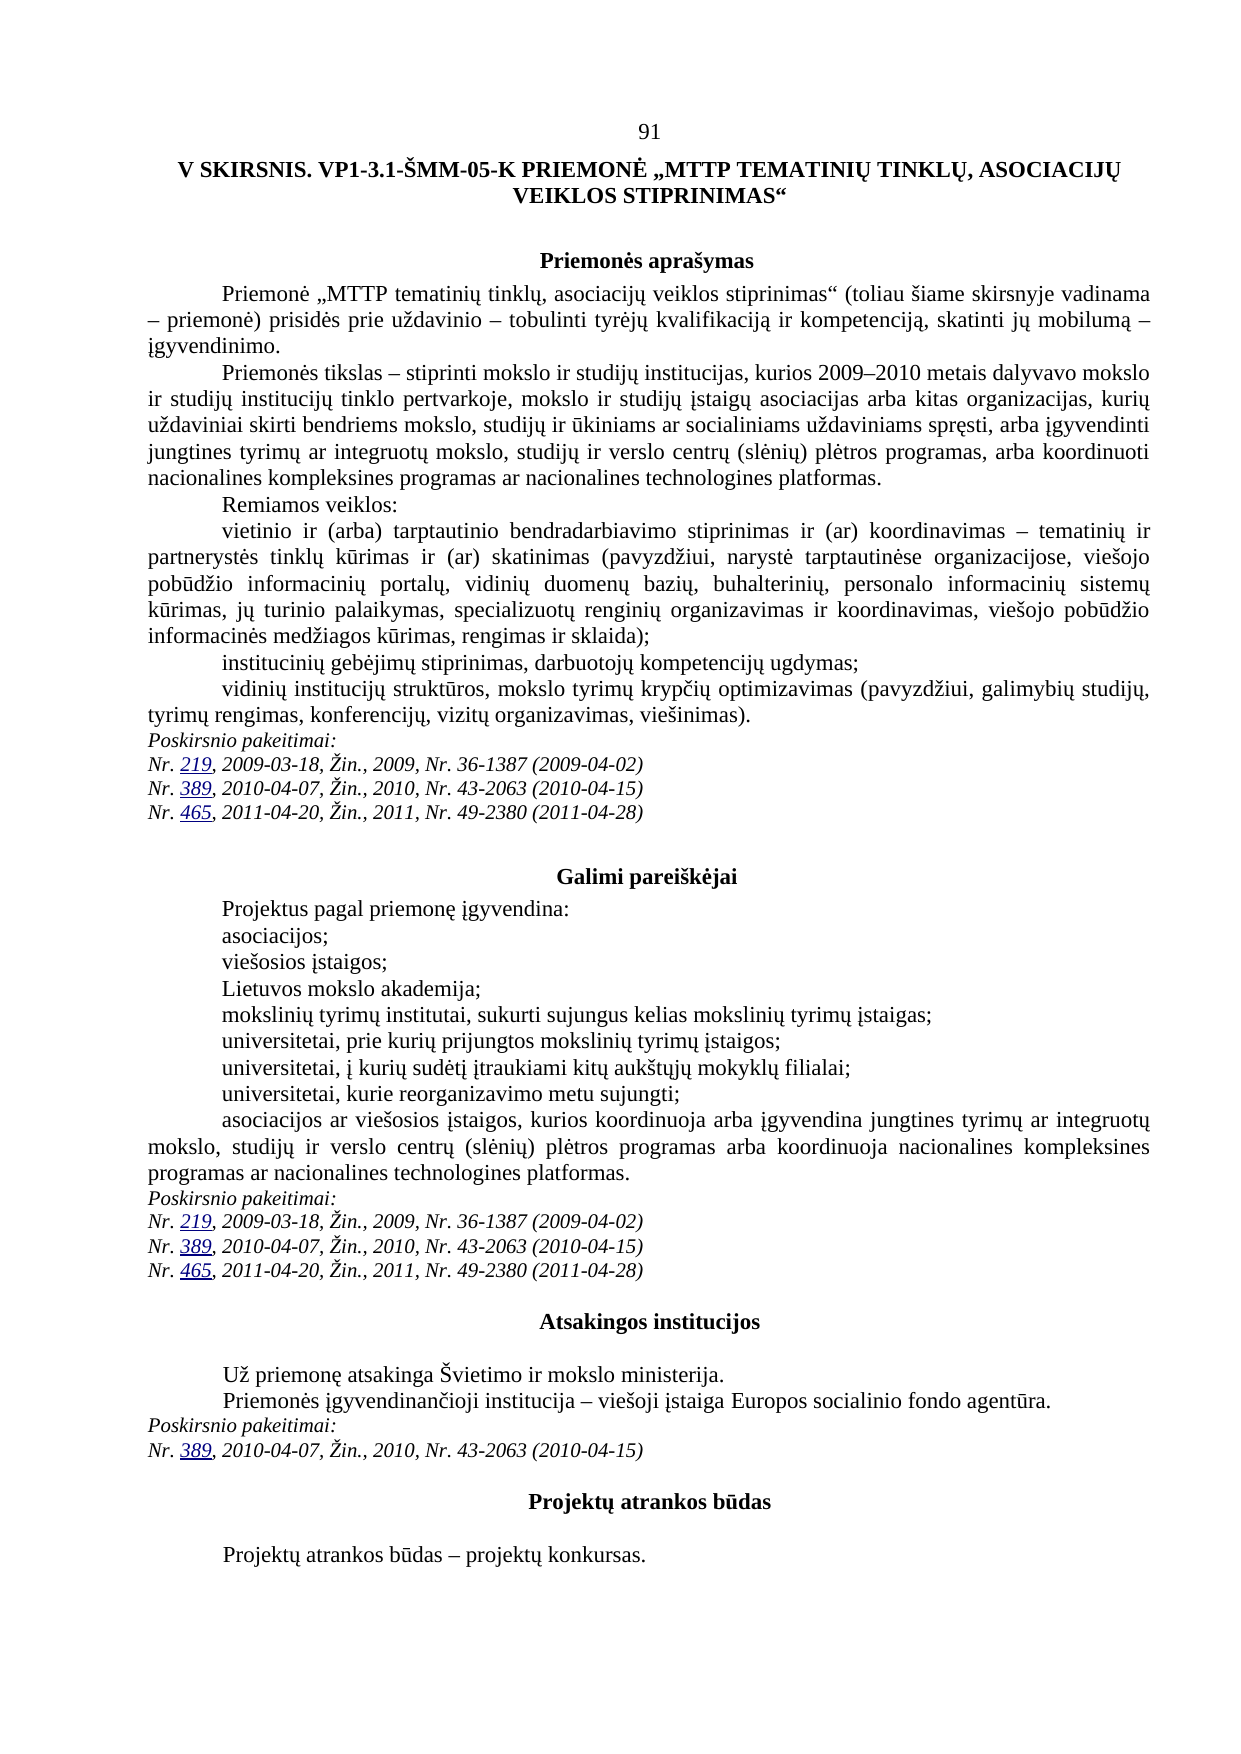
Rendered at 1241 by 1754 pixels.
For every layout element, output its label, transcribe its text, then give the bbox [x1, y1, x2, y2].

text Nr. 389, 2010-04-07, Žin., 2010, Nr. 43-2063 (2010-04-15) [148, 1437, 1152, 1462]
text Už priemonę atsakinga Švietimo ir mokslo ministerija. [148, 1361, 1152, 1387]
text Nr. 389, 2010-04-07, Žin., 2010, Nr. 43-2063 (2010-04-15) [148, 1233, 1152, 1258]
text Poskirsnio pakeitimai: [148, 728, 1152, 752]
text Projektus pagal priemonę įgyvendina: [148, 896, 1152, 922]
text universitetai, į kurių sudėtį įtraukiami kitų aukštųjų mokyklų filialai; [148, 1054, 1152, 1080]
text Poskirsnio pakeitimai: [148, 1185, 1152, 1209]
text universitetai, prie kurių prijungtos mokslinių tyrimų įstaigos; [148, 1027, 1152, 1054]
text Priemonė „MTTP tematinių tinklų, asociacijų veiklos stiprinimas“ (toliau šiame skirsnyje vadinama – priemonė) prisidės prie uždavinio – tobulinti tyrėjų kvalifikaciją ir kompetenciją, skatinti jų mobilumą – įgyvendinimo. [148, 280, 1152, 359]
text Nr. 389, 2010-04-07, Žin., 2010, Nr. 43-2063 (2010-04-15) [148, 776, 1152, 800]
text Remiamos veiklos: [148, 491, 1152, 517]
text Lietuvos mokslo akademija; [148, 974, 1152, 1001]
subtitle V SKIRSNIS. VP1-3.1-ŠMM-05-K PRIEMONĖ „MTTP TEMATINIŲ TINKLŲ, ASOCIACIJŲ VEIKLOS STIPRINIMAS“ [148, 156, 1152, 208]
text Projektų atrankos būdas – projektų konkursas. [148, 1541, 1152, 1567]
text asociacijos ar viešosios įstaigos, kurios koordinuoja arba įgyvendina jungtines tyrimų ar integruotų mokslo, studijų ir verslo centrų (slėnių) plėtros programas arba koordinuoja nacionalines kompleksines programas ar nacionalines technologines platformas. [148, 1106, 1152, 1185]
text Atsakingos institucijos [148, 1308, 1152, 1334]
text Nr. 219, 2009-03-18, Žin., 2009, Nr. 36-1387 (2009-04-02) [148, 1209, 1152, 1233]
text Galimi pareiškėjai [148, 863, 1152, 889]
text Priemonės tikslas – stiprinti mokslo ir studijų institucijas, kurios 2009–2010 metais dalyvavo mokslo ir studijų institucijų tinklo pertvarkoje, mokslo ir studijų įstaigų asociacijas arba kitas organizacijas, kurių uždaviniai skirti bendriems mokslo, studijų ir ūkiniams ar socialiniams uždaviniams spręsti, arba įgyvendinti jungtines tyrimų ar integruotų mokslo, studijų ir verslo centrų (slėnių) plėtros programas, arba koordinuoti nacionalines kompleksines programas ar nacionalines technologines platformas. [148, 359, 1152, 491]
text vietinio ir (arba) tarptautinio bendradarbiavimo stiprinimas ir (ar) koordinavimas – tematinių ir partnerystės tinklų kūrimas ir (ar) skatinimas (pavyzdžiui, narystė tarptautinėse organizacijose, viešojo pobūdžio informacinių portalų, vidinių duomenų bazių, buhalterinių, personalo informacinių sistemų kūrimas, jų turinio palaikymas, specializuotų renginių organizavimas ir koordinavimas, viešojo pobūdžio informacinės medžiagos kūrimas, rengimas ir sklaida); [148, 517, 1152, 649]
text vidinių institucijų struktūros, mokslo tyrimų krypčių optimizavimas (pavyzdžiui, galimybių studijų, tyrimų rengimas, konferencijų, vizitų organizavimas, viešinimas). [148, 675, 1152, 728]
text Nr. 465, 2011-04-20, Žin., 2011, Nr. 49-2380 (2011-04-28) [148, 1258, 1152, 1282]
text universitetai, kurie reorganizavimo metu sujungti; [148, 1080, 1152, 1106]
text Priemonės įgyvendinančioji institucija – viešoji įstaiga Europos socialinio fondo agentūra. [148, 1387, 1152, 1413]
text Projektų atrankos būdas [148, 1488, 1152, 1514]
text Nr. 219, 2009-03-18, Žin., 2009, Nr. 36-1387 (2009-04-02) [148, 752, 1152, 776]
text Priemonės aprašymas [148, 247, 1152, 273]
text viešosios įstaigos; [148, 948, 1152, 974]
text Nr. 465, 2011-04-20, Žin., 2011, Nr. 49-2380 (2011-04-28) [148, 800, 1152, 824]
text institucinių gebėjimų stiprinimas, darbuotojų kompetencijų ugdymas; [148, 649, 1152, 675]
text asociacijos; [148, 922, 1152, 948]
text mokslinių tyrimų institutai, sukurti sujungus kelias mokslinių tyrimų įstaigas; [148, 1001, 1152, 1027]
text Poskirsnio pakeitimai: [148, 1413, 1152, 1437]
